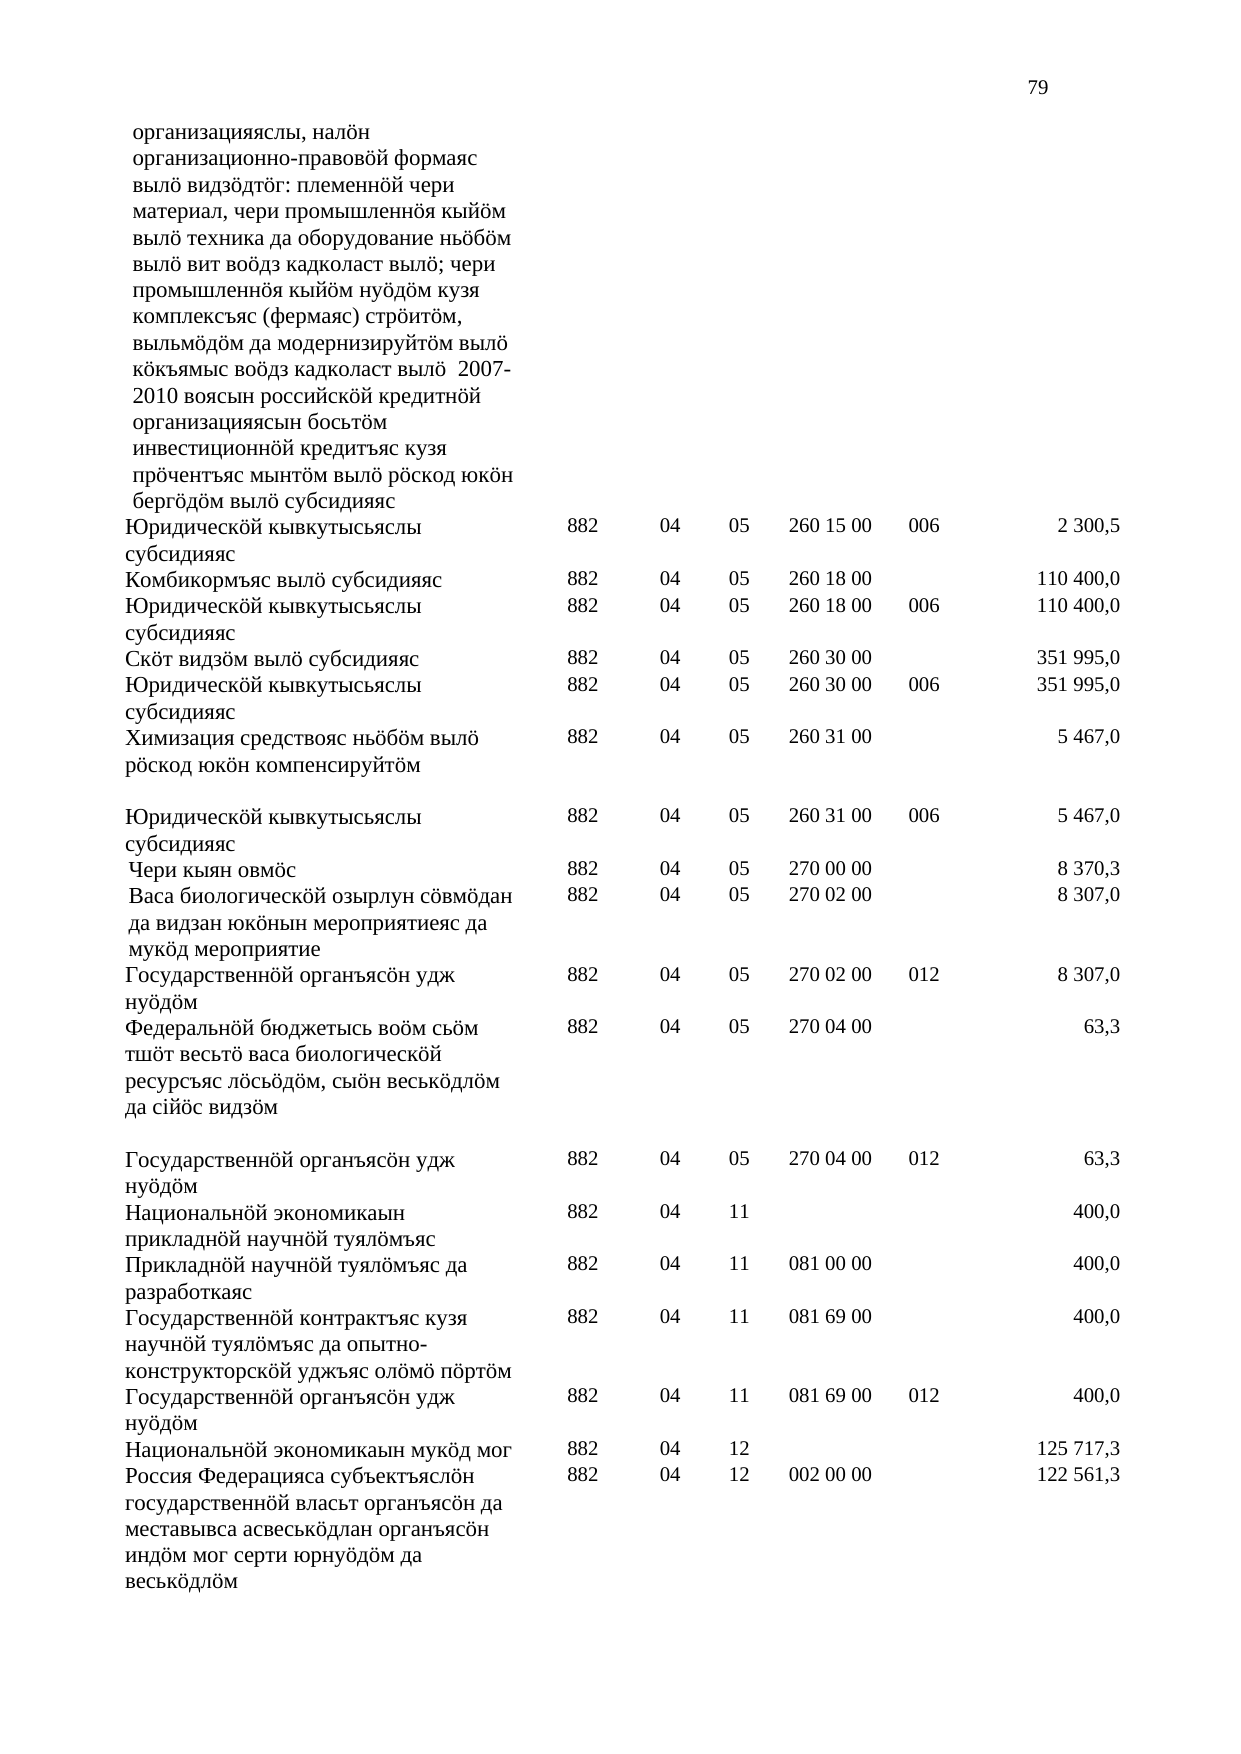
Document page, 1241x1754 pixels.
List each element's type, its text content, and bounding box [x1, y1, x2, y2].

table_cell 12 [705, 1462, 774, 1594]
table_cell 081 00 00 [774, 1251, 886, 1304]
table_cell 05 [705, 961, 774, 1014]
table_cell [886, 1014, 961, 1146]
table_cell [886, 1462, 961, 1594]
table_cell [886, 856, 961, 882]
table_cell Комбикормъяс вылö субсидияяс [114, 566, 530, 592]
table_cell 081 69 00 [774, 1304, 886, 1383]
table_cell [705, 118, 774, 513]
table_cell 882 [530, 1014, 635, 1146]
table_cell 05 [705, 514, 774, 566]
table_cell 110 400,0 [961, 593, 1131, 645]
table_cell 05 [705, 1014, 774, 1146]
table_cell 882 [530, 883, 635, 961]
table_cell 05 [705, 724, 774, 803]
table_cell 882 [530, 672, 635, 724]
table_cell 05 [705, 593, 774, 645]
table_cell 12 [705, 1436, 774, 1462]
table_cell Государственнöй контрактъяс кузя научнöй туялöмъяс да опытно-конструкторскöй уджъяс олöмö пöртöм [114, 1304, 530, 1383]
table_cell [886, 118, 961, 513]
table_cell 012 [886, 961, 961, 1014]
table_cell 04 [635, 1304, 704, 1383]
table_cell 006 [886, 803, 961, 856]
table_cell 400,0 [961, 1304, 1131, 1383]
table_cell 63,3 [961, 1146, 1131, 1199]
table_cell 04 [635, 514, 704, 566]
table_cell 882 [530, 1304, 635, 1383]
table_cell Государственнöй органъясöн удж нуöдöм [114, 1146, 530, 1199]
table_cell [886, 1304, 961, 1383]
table_cell 5 467,0 [961, 803, 1131, 856]
table_cell [886, 566, 961, 592]
table_cell 04 [635, 566, 704, 592]
table_cell 05 [705, 566, 774, 592]
table_cell Национальнöй экономикаын прикладнöй научнöй туялöмъяс [114, 1199, 530, 1251]
table_cell 400,0 [961, 1251, 1131, 1304]
table_cell [886, 1199, 961, 1251]
table_cell 882 [530, 803, 635, 856]
table_cell 8 307,0 [961, 961, 1131, 1014]
table_cell [961, 118, 1131, 513]
table_cell 260 31 00 [774, 803, 886, 856]
table_cell 882 [530, 961, 635, 1014]
table_cell 04 [635, 1199, 704, 1251]
table_cell 882 [530, 724, 635, 803]
table_cell Юридическöй кывкутысьяслы субсидияяс [114, 514, 530, 566]
table_cell 002 00 00 [774, 1462, 886, 1594]
table_cell Юридическöй кывкутысьяслы субсидияяс [114, 803, 530, 856]
table_cell 081 69 00 [774, 1383, 886, 1436]
table_cell 11 [705, 1251, 774, 1304]
table_cell 04 [635, 724, 704, 803]
table_cell 012 [886, 1383, 961, 1436]
table_cell 125 717,3 [961, 1436, 1131, 1462]
table_cell [530, 118, 635, 513]
table_cell [886, 724, 961, 803]
table_cell 260 18 00 [774, 593, 886, 645]
table_cell 04 [635, 856, 704, 882]
table_cell 400,0 [961, 1383, 1131, 1436]
table_cell [774, 1436, 886, 1462]
table_cell 270 00 00 [774, 856, 886, 882]
table_cell 04 [635, 672, 704, 724]
table_cell 04 [635, 1146, 704, 1199]
table_cell 04 [635, 645, 704, 672]
table_cell 882 [530, 566, 635, 592]
table_cell 04 [635, 593, 704, 645]
table_cell 006 [886, 672, 961, 724]
table_cell 04 [635, 1436, 704, 1462]
table_cell 11 [705, 1383, 774, 1436]
table_cell 04 [635, 803, 704, 856]
table_cell 882 [530, 1383, 635, 1436]
table_cell Прикладнöй научнöй туялöмъяс да разработкаяс [114, 1251, 530, 1304]
table_cell 270 02 00 [774, 961, 886, 1014]
table_cell 05 [705, 883, 774, 961]
table_cell Национальнöй экономикаын мукöд мог [114, 1436, 530, 1462]
table_cell [886, 1436, 961, 1462]
table_cell 270 04 00 [774, 1014, 886, 1146]
table_cell [635, 118, 704, 513]
table_cell Федеральнöй бюджетысь воöм сьöм тшöт весьтö васа биологическöй ресурсъяс лöсьöдöм, сыöн веськöдлöм да сійöс видзöм [114, 1014, 530, 1146]
table_cell 260 30 00 [774, 672, 886, 724]
table_cell 8 370,3 [961, 856, 1131, 882]
table_cell 400,0 [961, 1199, 1131, 1251]
table_cell 04 [635, 1462, 704, 1594]
table_cell Скöт видзöм вылö субсидияяс [114, 645, 530, 672]
table_cell Государственнöй органъясöн удж нуöдöм [114, 961, 530, 1014]
table_cell 8 307,0 [961, 883, 1131, 961]
table_cell 006 [886, 514, 961, 566]
table_cell [886, 645, 961, 672]
table_cell 5 467,0 [961, 724, 1131, 803]
table_cell 04 [635, 883, 704, 961]
table_cell 04 [635, 1383, 704, 1436]
table_cell [774, 1199, 886, 1251]
table_cell [774, 118, 886, 513]
table_cell 110 400,0 [961, 566, 1131, 592]
table_cell организацияяслы, налöн организационно-правовöй формаяс вылö видзöдтöг: племеннöй чери материал, чери промышленнöя кыйöм вылö техника да оборудование ньöбöм вылö вит воöдз кадколаст вылö; чери промышленнöя кыйöм нуöдöм кузя комплексъяс (фермаяс) стрöитöм, выльмöдöм да модернизируйтöм вылö кöкъямыс воöдз кадколаст вылö 2007-2010 воясын российскöй кредитнöй организацияясын босьтöм инвестиционнöй кредитъяс кузя прöчентъяс мынтöм вылö рöскод юкöн бергöдöм вылö субсидияяс [114, 118, 530, 513]
table_cell 05 [705, 803, 774, 856]
table_cell 882 [530, 593, 635, 645]
table_cell 2 300,5 [961, 514, 1131, 566]
table_cell 012 [886, 1146, 961, 1199]
table_cell 882 [530, 514, 635, 566]
table_cell Россия Федерацияса субъектъяслöн государственнöй власьт органъясöн да меставывса асвеськöдлан органъясöн индöм мог серти юрнуöдöм да веськöдлöм [114, 1462, 530, 1594]
table_cell Васа биологическöй озырлун сöвмöдан да видзан юкöнын мероприятиеяс да мукöд мероприятие [114, 883, 530, 961]
table_cell 122 561,3 [961, 1462, 1131, 1594]
table_cell 260 18 00 [774, 566, 886, 592]
table_cell 882 [530, 1436, 635, 1462]
table_cell 11 [705, 1304, 774, 1383]
table_cell 006 [886, 593, 961, 645]
table_cell 05 [705, 856, 774, 882]
table_cell 260 31 00 [774, 724, 886, 803]
table_cell Чери кыян овмöс [114, 856, 530, 882]
table_cell 882 [530, 1251, 635, 1304]
table_cell Химизация средствояс ньöбöм вылö рöскод юкöн компенсируйтöм [114, 724, 530, 803]
table_cell 05 [705, 645, 774, 672]
table_cell 04 [635, 1251, 704, 1304]
table_cell 270 04 00 [774, 1146, 886, 1199]
table_cell 882 [530, 645, 635, 672]
table_cell Государственнöй органъясöн удж нуöдöм [114, 1383, 530, 1436]
table_cell 260 15 00 [774, 514, 886, 566]
table_cell Юридическöй кывкутысьяслы субсидияяс [114, 672, 530, 724]
table_cell 11 [705, 1199, 774, 1251]
table_cell 882 [530, 1199, 635, 1251]
table_cell [886, 883, 961, 961]
table_cell 351 995,0 [961, 672, 1131, 724]
table_cell 04 [635, 1014, 704, 1146]
table_cell 04 [635, 961, 704, 1014]
table_cell 882 [530, 1462, 635, 1594]
table_cell 05 [705, 672, 774, 724]
table_cell 270 02 00 [774, 883, 886, 961]
table_cell 05 [705, 1146, 774, 1199]
table_cell [886, 1251, 961, 1304]
table_cell 63,3 [961, 1014, 1131, 1146]
table_cell 882 [530, 856, 635, 882]
table_cell 351 995,0 [961, 645, 1131, 672]
table_cell Юридическöй кывкутысьяслы субсидияяс [114, 593, 530, 645]
table_cell 882 [530, 1146, 635, 1199]
table_cell 260 30 00 [774, 645, 886, 672]
